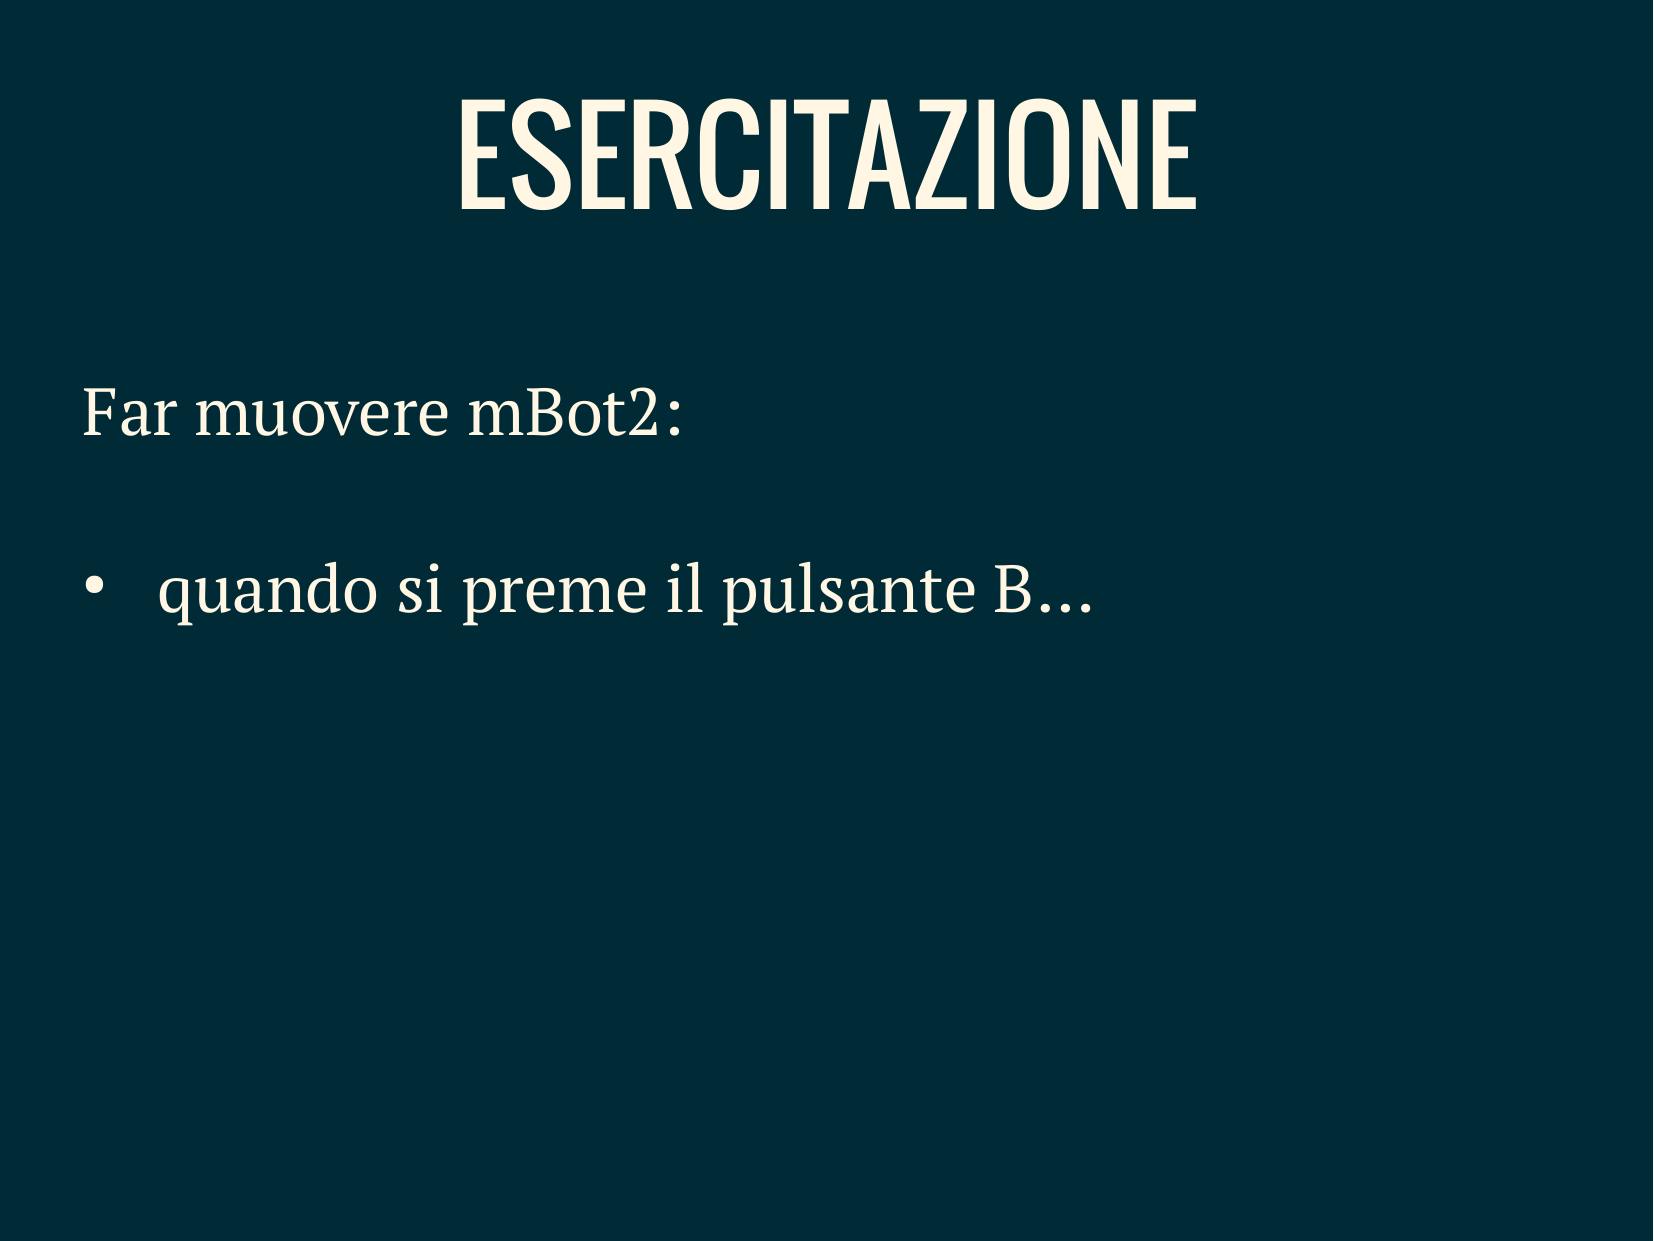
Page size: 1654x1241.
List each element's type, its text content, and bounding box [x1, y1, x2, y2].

text_box Far muovere mBot2: quando si preme il pulsante B… [82, 366, 1571, 1193]
title ESERCITAZIONE [82, 49, 1571, 257]
